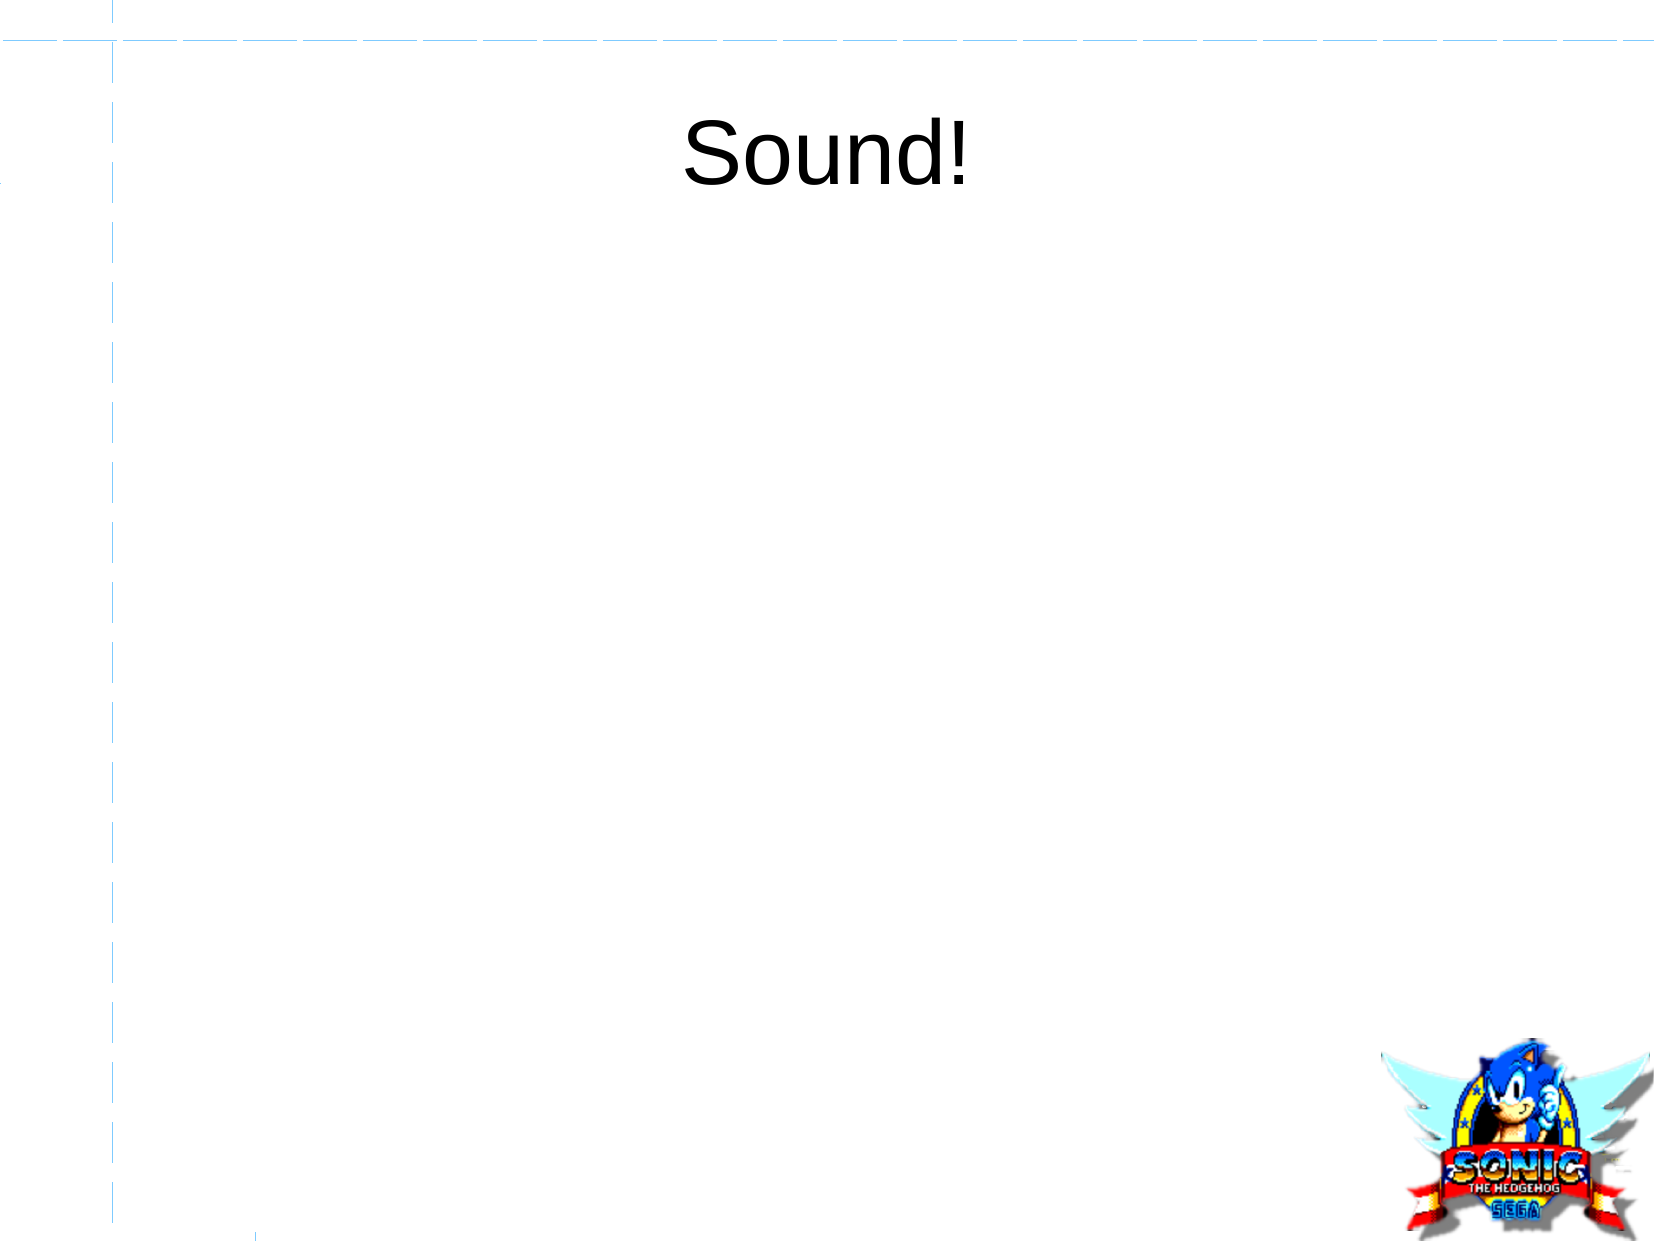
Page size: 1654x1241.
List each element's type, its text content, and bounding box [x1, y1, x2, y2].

picture [1381, 1038, 1650, 1231]
title Sound! [82, 49, 1571, 257]
